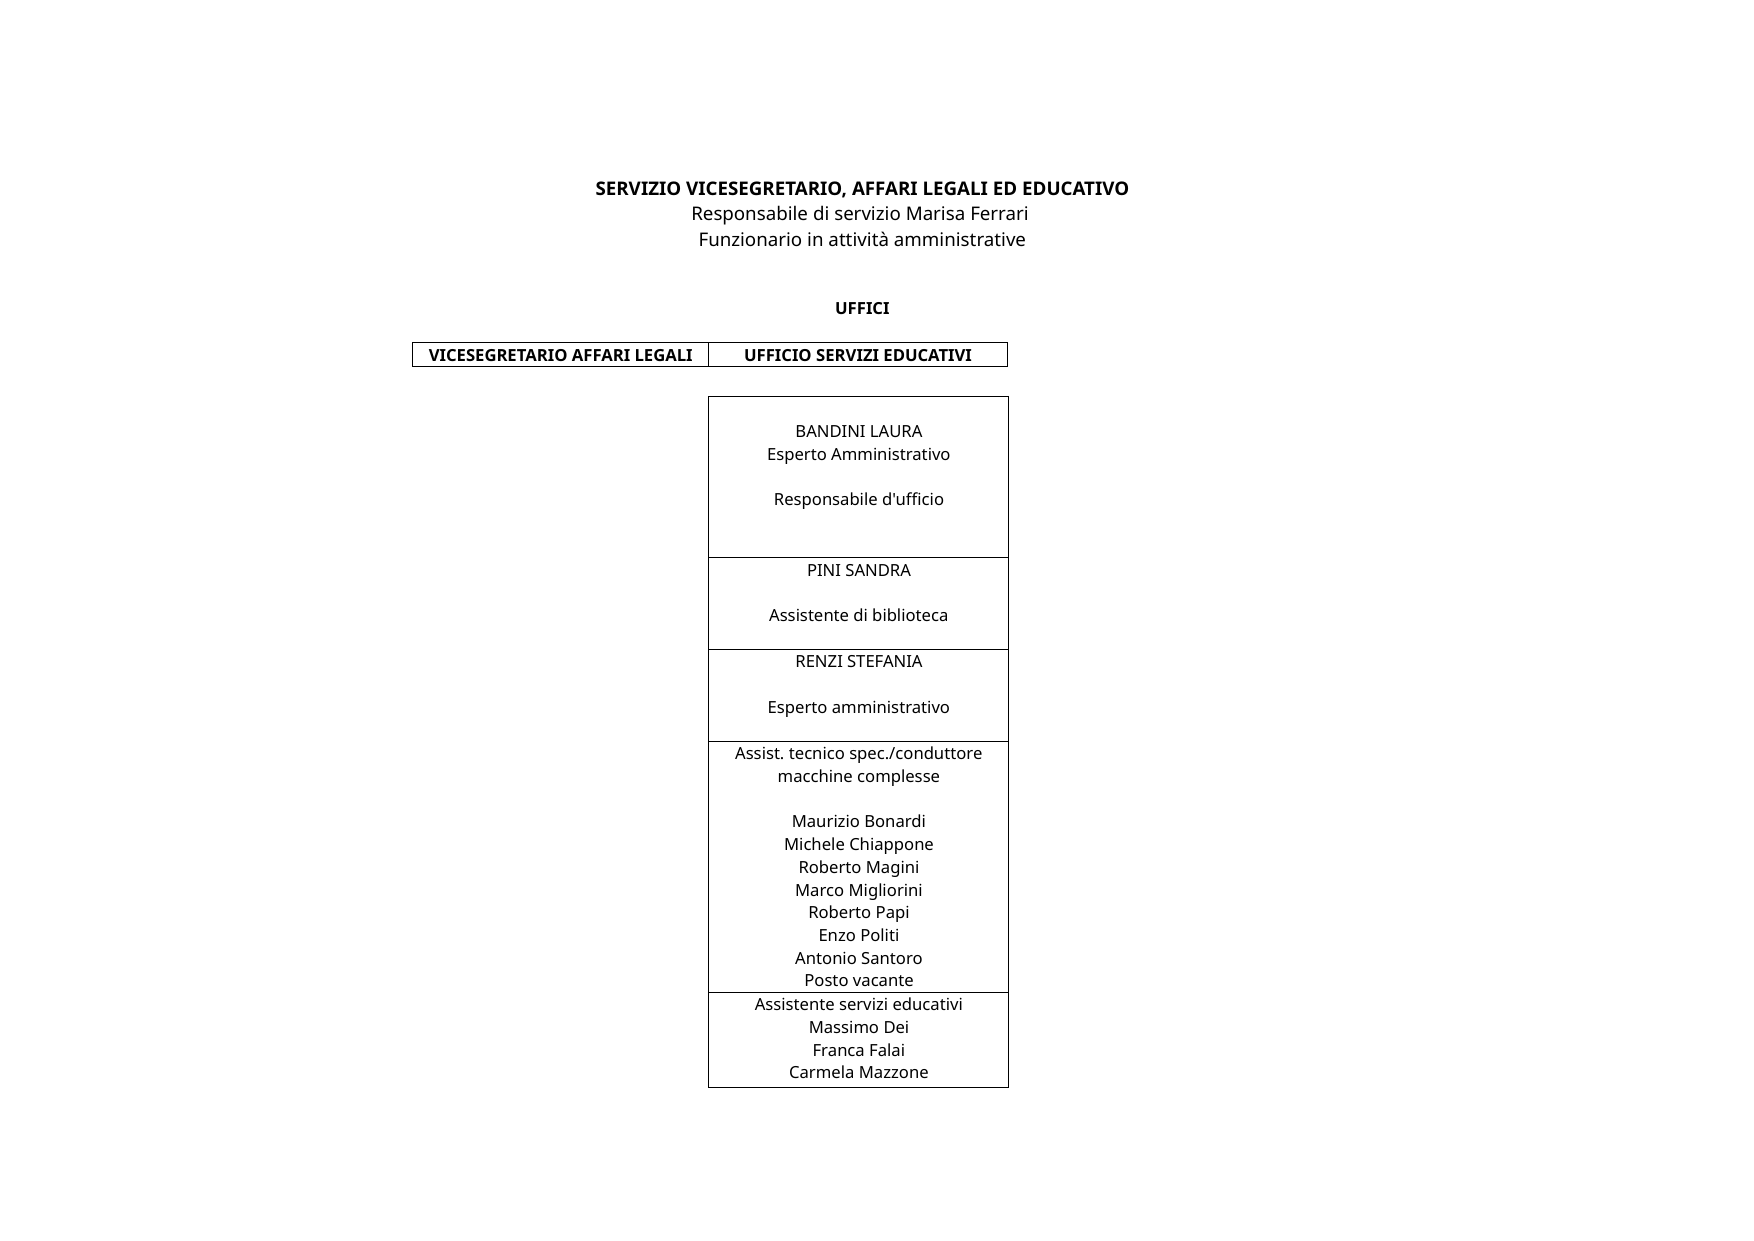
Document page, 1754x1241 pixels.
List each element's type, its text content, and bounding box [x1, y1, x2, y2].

table_cell [414, 1016, 708, 1039]
table_header UFFICIO SERVIZI EDUCATIVI [709, 343, 1007, 366]
table_header VICESEGRETARIO AFFARI LEGALI [413, 343, 708, 366]
table_cell [414, 741, 708, 765]
table_cell [414, 860, 708, 883]
table_header [414, 396, 708, 557]
table_cell [414, 557, 708, 649]
table_cell [414, 812, 708, 836]
table_cell Assist. tecnico spec./conduttore macchine complesse Maurizio Bonardi Michele Chiappone Roberto Magini Marco Migliorini Roberto Papi Enzo Politi Antonio Santoro Posto vacante [709, 742, 1008, 992]
table_cell Assistente servizi educativi Massimo Dei Franca Falai Carmela Mazzone [709, 993, 1008, 1087]
table_cell [414, 649, 708, 741]
table_cell [414, 907, 708, 931]
text SERVIZIO VICESEGRETARIO, AFFARI LEGALI ED EDUCATIVO [118, 175, 1606, 200]
text UFFICI [118, 297, 1606, 319]
table_cell RENZI STEFANIA Esperto amministrativo [709, 650, 1008, 741]
table_cell [414, 836, 708, 860]
table_cell [414, 992, 708, 1016]
text Funzionario in attività amministrative [118, 226, 1606, 251]
table_cell [414, 765, 708, 788]
table_cell [414, 1039, 708, 1063]
table_cell [414, 1063, 708, 1087]
table_cell PINI SANDRA Assistente di biblioteca [709, 558, 1008, 649]
table_cell [414, 931, 708, 992]
text Responsabile di servizio Marisa Ferrari [118, 200, 1606, 226]
table_cell [414, 789, 708, 812]
table_header BANDINI LAURA Esperto Amministrativo Responsabile d'ufficio [709, 397, 1008, 557]
table_cell [414, 884, 708, 907]
